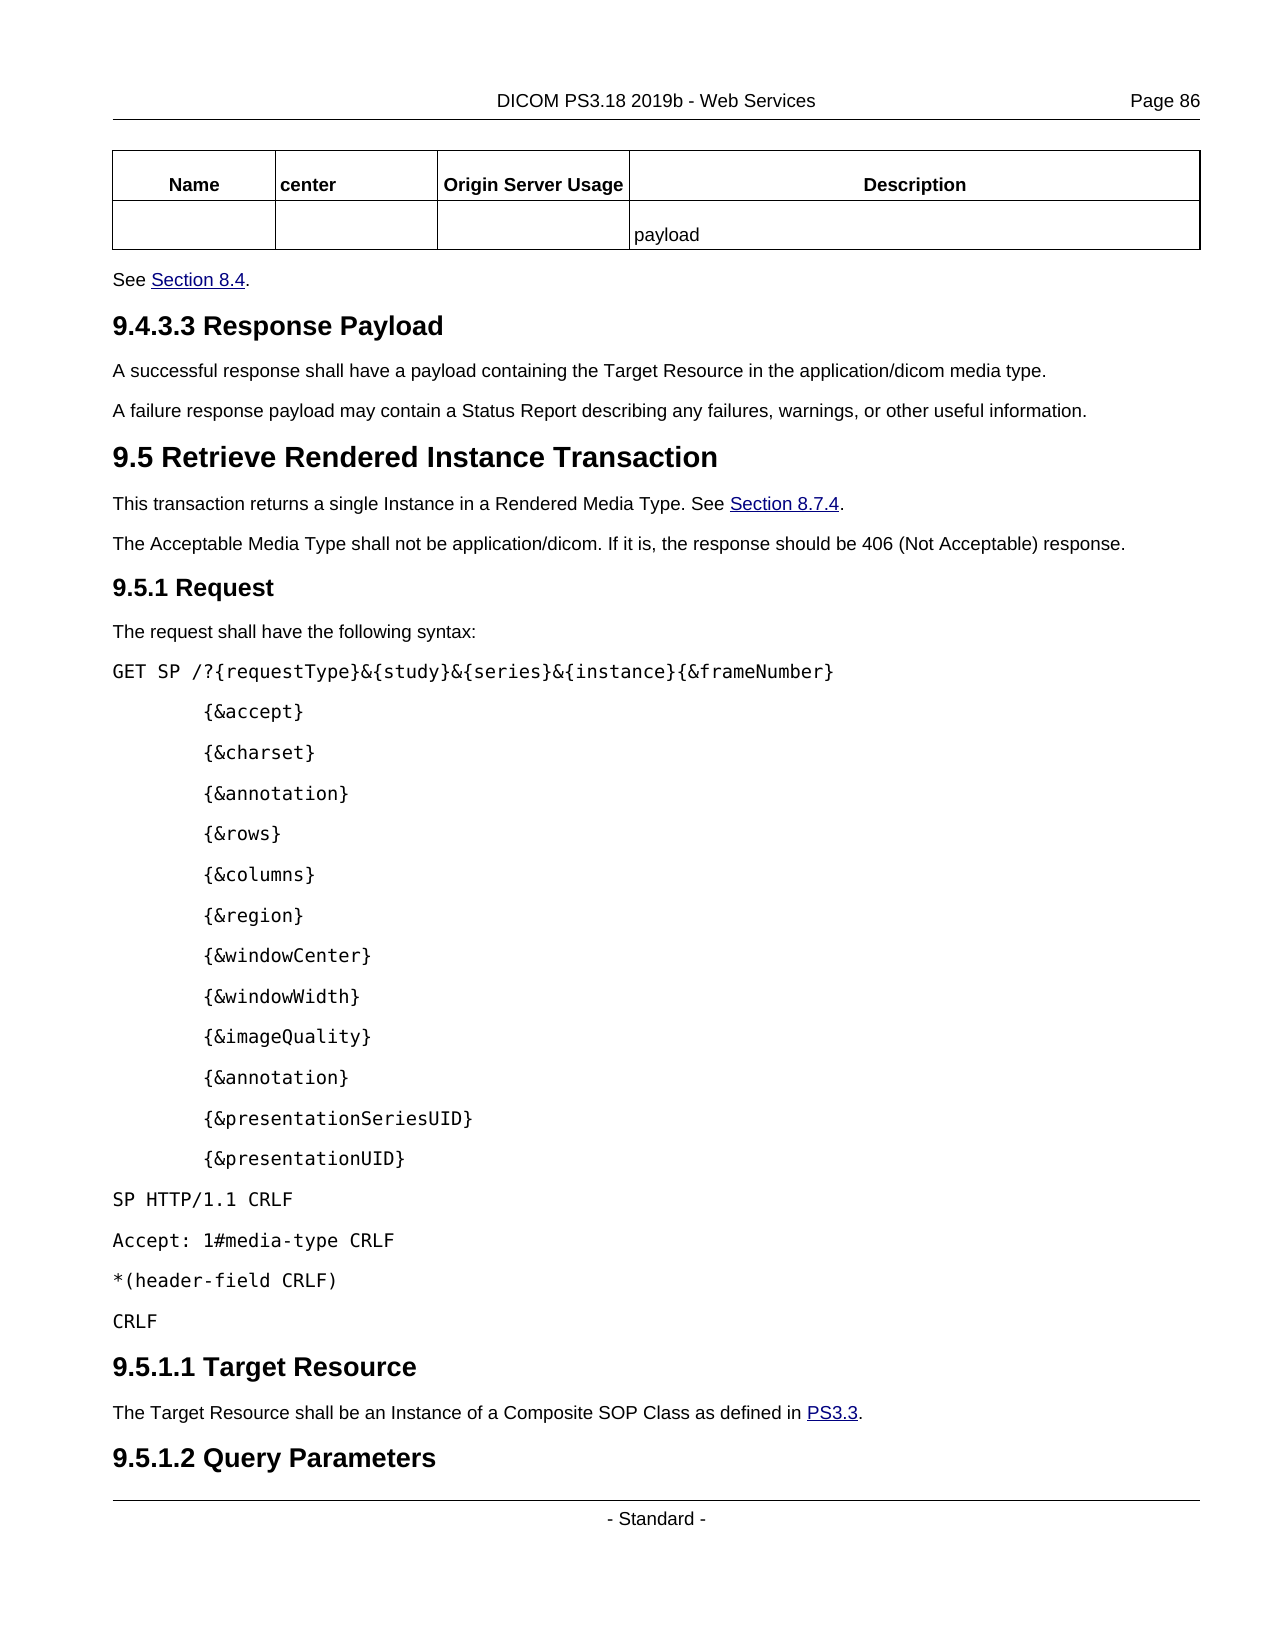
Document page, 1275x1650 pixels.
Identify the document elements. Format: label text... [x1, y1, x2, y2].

text {&accept} [112, 701, 1200, 723]
table_cell payload [630, 201, 1199, 249]
text 9.5.1 Request [112, 573, 1200, 602]
table_cell [438, 201, 629, 249]
table_header Name [113, 151, 275, 200]
table_header Origin Server Usage [438, 151, 629, 200]
text The Target Resource shall be an Instance of a Composite SOP Class as defined in PS3.3. [112, 1401, 1200, 1423]
table_cell [113, 201, 275, 249]
text 9.4.3.3 Response Payload [112, 309, 1200, 341]
text {&annotation} [112, 1067, 1200, 1089]
table_header center [276, 151, 437, 200]
table_cell [276, 201, 437, 249]
text The request shall have the following syntax: [112, 621, 1200, 642]
text GET SP /?{requestType}&{study}&{series}&{instance}{&frameNumber} [112, 661, 1200, 683]
text The Acceptable Media Type shall not be application/dicom. If it is, the response should be 406 (Not Acceptable) response. [112, 533, 1200, 554]
text *(header-field CRLF) [112, 1270, 1200, 1292]
text A failure response payload may contain a Status Report describing any failures, warnings, or other useful information. [112, 400, 1200, 421]
text {&rows} [112, 823, 1200, 845]
text A successful response shall have a payload containing the Target Resource in the application/dicom media type. [112, 359, 1200, 381]
text {&presentationUID} [112, 1148, 1200, 1170]
text This transaction returns a single Instance in a Rendered Media Type. See Section 8.7.4. [112, 492, 1200, 514]
text 9.5.1.2 Query Parameters [112, 1442, 1200, 1473]
text {&windowCenter} [112, 945, 1200, 967]
text SP HTTP/1.1 CRLF [112, 1189, 1200, 1211]
text {&presentationSeriesUID} [112, 1108, 1200, 1129]
text {&columns} [112, 864, 1200, 886]
text {&imageQuality} [112, 1026, 1200, 1048]
text See Section 8.4. [112, 269, 1200, 291]
text {&annotation} [112, 783, 1200, 804]
text Accept: 1#media-type CRLF [112, 1229, 1200, 1251]
text CRLF [112, 1311, 1200, 1333]
text {&windowWidth} [112, 986, 1200, 1008]
text 9.5.1.1 Target Resource [112, 1351, 1200, 1383]
table_header Description [630, 151, 1199, 200]
text {&charset} [112, 742, 1200, 764]
text 9.5 Retrieve Rendered Instance Transaction [112, 440, 1200, 474]
text {&region} [112, 904, 1200, 926]
